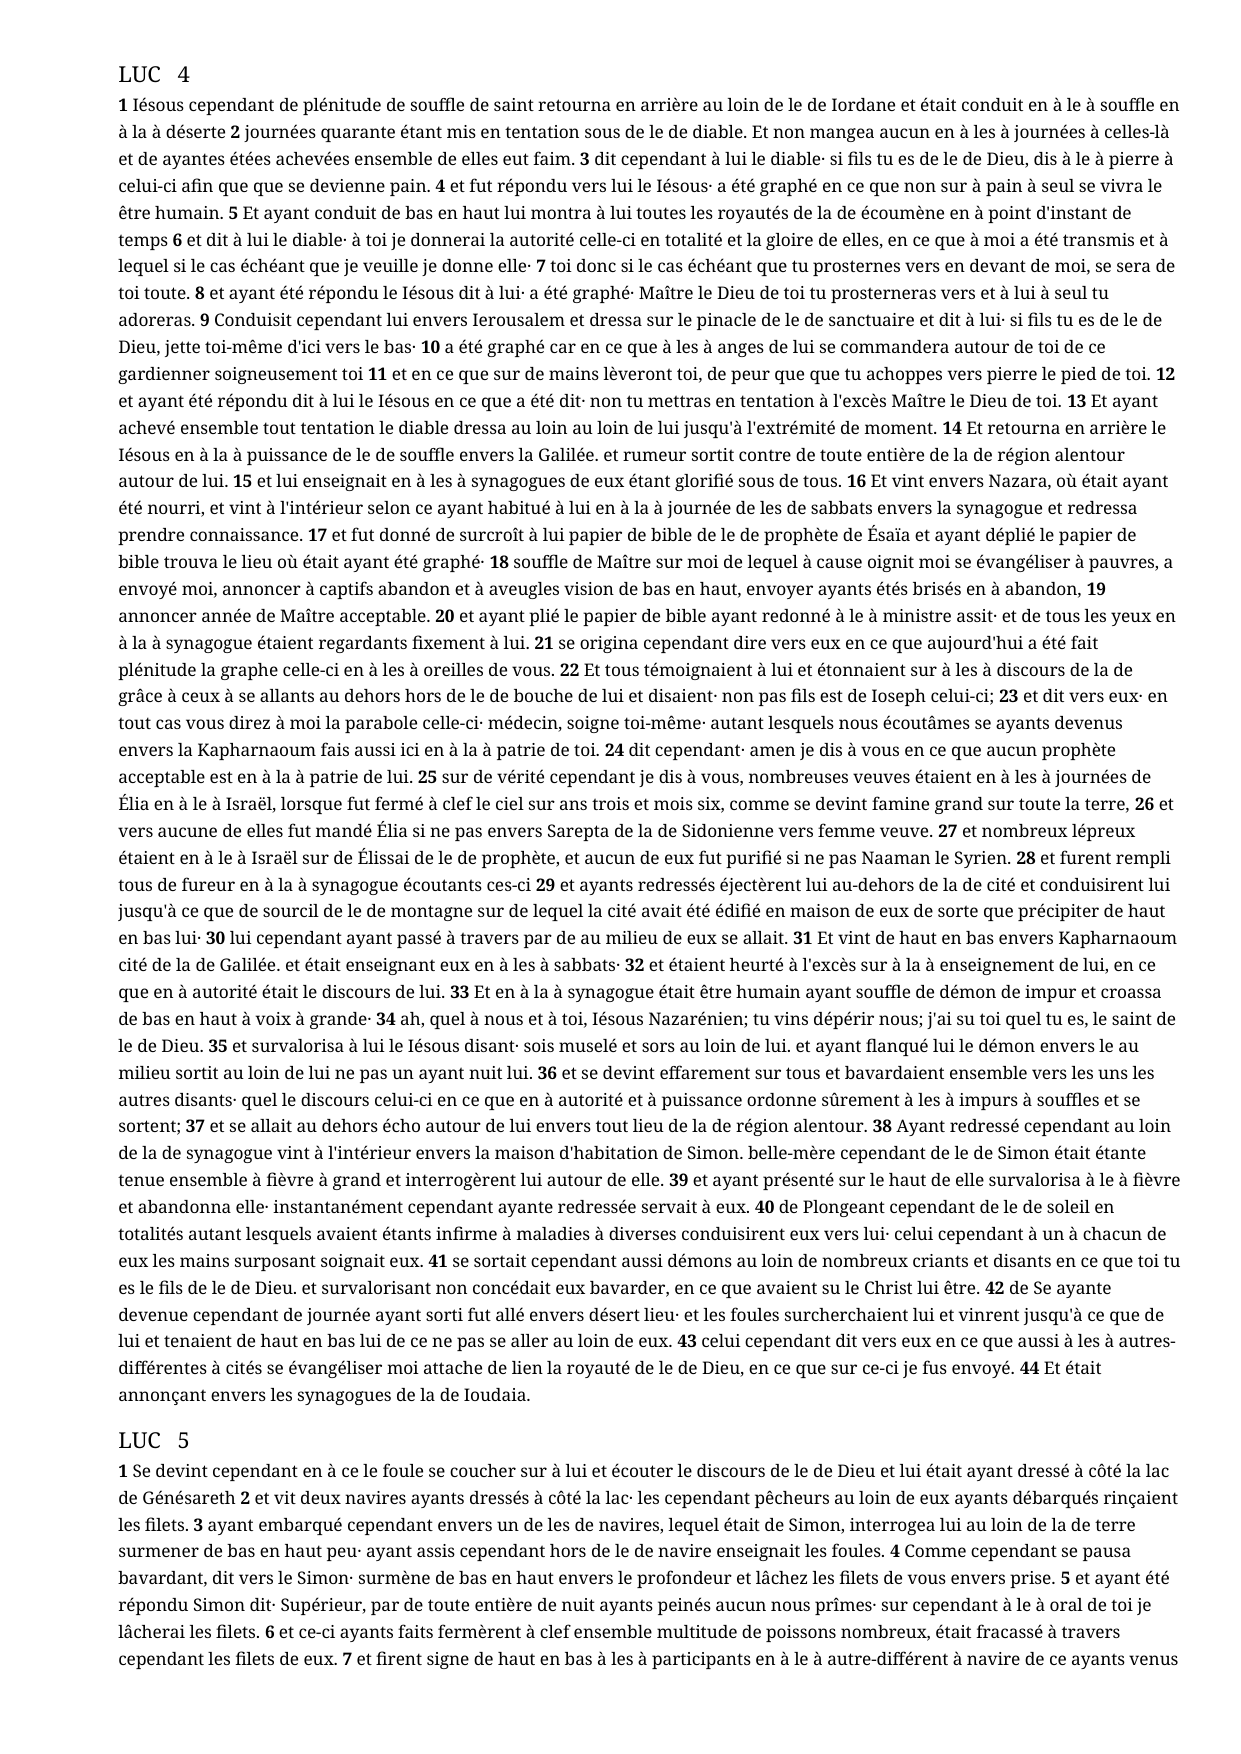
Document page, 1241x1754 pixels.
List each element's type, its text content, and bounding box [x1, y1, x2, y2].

text 1 Iésous cependant de plénitude de souffle de saint retourna en arrière au loin de le de Iordane et était conduit en à le à souffle en à la à déserte 2 journées quarante étant mis en tentation sous de le de diable. Et non mangea aucun en à les à journées à celles-là et de ayantes étées achevées ensemble de elles eut faim. 3 dit cependant à lui le diable· si fils tu es de le de Dieu, dis à le à pierre à celui-ci afin que que se devienne pain. 4 et fut répondu vers lui le Iésous· a été graphé en ce que non sur à pain à seul se vivra le être humain. 5 Et ayant conduit de bas en haut lui montra à lui toutes les royautés de la de écoumène en à point d'instant de temps 6 et dit à lui le diable· à toi je donnerai la autorité celle-ci en totalité et la gloire de elles, en ce que à moi a été transmis et à lequel si le cas échéant que je veuille je donne elle· 7 toi donc si le cas échéant que tu prosternes vers en devant de moi, se sera de toi toute. 8 et ayant été répondu le Iésous dit à lui· a été graphé· Maître le Dieu de toi tu prosterneras vers et à lui à seul tu adoreras. 9 Conduisit cependant lui envers Ierousalem et dressa sur le pinacle de le de sanctuaire et dit à lui· si fils tu es de le de Dieu, jette toi-même d'ici vers le bas· 10 a été graphé car en ce que à les à anges de lui se commandera autour de toi de ce gardienner soigneusement toi 11 et en ce que sur de mains lèveront toi, de peur que que tu achoppes vers pierre le pied de toi. 12 et ayant été répondu dit à lui le Iésous en ce que a été dit· non tu mettras en tentation à l'excès Maître le Dieu de toi. 13 Et ayant achevé ensemble tout tentation le diable dressa au loin au loin de lui jusqu'à l'extrémité de moment. 14 Et retourna en arrière le Iésous en à la à puissance de le de souffle envers la Galilée. et rumeur sortit contre de toute entière de la de région alentour autour de lui. 15 et lui enseignait en à les à synagogues de eux étant glorifié sous de tous. 16 Et vint envers Nazara, où était ayant été nourri, et vint à l'intérieur selon ce ayant habitué à lui en à la à journée de les de sabbats envers la synagogue et redressa prendre connaissance. 17 et fut donné de surcroît à lui papier de bible de le de prophète de Ésaïa et ayant déplié le papier de bible trouva le lieu où était ayant été graphé· 18 souffle de Maître sur moi de lequel à cause oignit moi se évangéliser à pauvres, a envoyé moi, annoncer à captifs abandon et à aveugles vision de bas en haut, envoyer ayants étés brisés en à abandon, 19 annoncer année de Maître acceptable. 20 et ayant plié le papier de bible ayant redonné à le à ministre assit· et de tous les yeux en à la à synagogue étaient regardants fixement à lui. 21 se origina cependant dire vers eux en ce que aujourd'hui a été fait plénitude la graphe celle-ci en à les à oreilles de vous. 22 Et tous témoignaient à lui et étonnaient sur à les à discours de la de grâce à ceux à se allants au dehors hors de le de bouche de lui et disaient· non pas fils est de Ioseph celui-ci; 23 et dit vers eux· en tout cas vous direz à moi la parabole celle-ci· médecin, soigne toi-même· autant lesquels nous écoutâmes se ayants devenus envers la Kapharnaoum fais aussi ici en à la à patrie de toi. 24 dit cependant· amen je dis à vous en ce que aucun prophète acceptable est en à la à patrie de lui. 25 sur de vérité cependant je dis à vous, nombreuses veuves étaient en à les à journées de Élia en à le à Israël, lorsque fut fermé à clef le ciel sur ans trois et mois six, comme se devint famine grand sur toute la terre, 26 et vers aucune de elles fut mandé Élia si ne pas envers Sarepta de la de Sidonienne vers femme veuve. 27 et nombreux lépreux étaient en à le à Israël sur de Élissai de le de prophète, et aucun de eux fut purifié si ne pas Naaman le Syrien. 28 et furent rempli tous de fureur en à la à synagogue écoutants ces-ci 29 et ayants redressés éjectèrent lui au-dehors de la de cité et conduisirent lui jusqu'à ce que de sourcil de le de montagne sur de lequel la cité avait été édifié en maison de eux de sorte que précipiter de haut en bas lui· 30 lui cependant ayant passé à travers par de au milieu de eux se allait. 31 Et vint de haut en bas envers Kapharnaoum cité de la de Galilée. et était enseignant eux en à les à sabbats· 32 et étaient heurté à l'excès sur à la à enseignement de lui, en ce que en à autorité était le discours de lui. 33 Et en à la à synagogue était être humain ayant souffle de démon de impur et croassa de bas en haut à voix à grande· 34 ah, quel à nous et à toi, Iésous Nazarénien; tu vins dépérir nous; j'ai su toi quel tu es, le saint de le de Dieu. 35 et survalorisa à lui le Iésous disant· sois muselé et sors au loin de lui. et ayant flanqué lui le démon envers le au milieu sortit au loin de lui ne pas un ayant nuit lui. 36 et se devint effarement sur tous et bavardaient ensemble vers les uns les autres disants· quel le discours celui-ci en ce que en à autorité et à puissance ordonne sûrement à les à impurs à souffles et se sortent; 37 et se allait au dehors écho autour de lui envers tout lieu de la de région alentour. 38 Ayant redressé cependant au loin de la de synagogue vint à l'intérieur envers la maison d'habitation de Simon. belle-mère cependant de le de Simon était étante tenue ensemble à fièvre à grand et interrogèrent lui autour de elle. 39 et ayant présenté sur le haut de elle survalorisa à le à fièvre et abandonna elle· instantanément cependant ayante redressée servait à eux. 40 de Plongeant cependant de le de soleil en totalités autant lesquels avaient étants infirme à maladies à diverses conduisirent eux vers lui· celui cependant à un à chacun de eux les mains surposant soignait eux. 41 se sortait cependant aussi démons au loin de nombreux criants et disants en ce que toi tu es le fils de le de Dieu. et survalorisant non concédait eux bavarder, en ce que avaient su le Christ lui être. 42 de Se ayante devenue cependant de journée ayant sorti fut allé envers désert lieu· et les foules surcherchaient lui et vinrent jusqu'à ce que de lui et tenaient de haut en bas lui de ce ne pas se aller au loin de eux. 43 celui cependant dit vers eux en ce que aussi à les à autres-différentes à cités se évangéliser moi attache de lien la royauté de le de Dieu, en ce que sur ce-ci je fus envoyé. 44 Et était annonçant envers les synagogues de la de Ioudaia. [118, 93, 1181, 1407]
text 1 Se devint cependant en à ce le foule se coucher sur à lui et écouter le discours de le de Dieu et lui était ayant dressé à côté la lac de Génésareth 2 et vit deux navires ayants dressés à côté la lac· les cependant pêcheurs au loin de eux ayants débarqués rinçaient les filets. 3 ayant embarqué cependant envers un de les de navires, lequel était de Simon, interrogea lui au loin de la de terre surmener de bas en haut peu· ayant assis cependant hors de le de navire enseignait les foules. 4 Comme cependant se pausa bavardant, dit vers le Simon· surmène de bas en haut envers le profondeur et lâchez les filets de vous envers prise. 5 et ayant été répondu Simon dit· Supérieur, par de toute entière de nuit ayants peinés aucun nous prîmes· sur cependant à le à oral de toi je lâcherai les filets. 6 et ce-ci ayants faits fermèrent à clef ensemble multitude de poissons nombreux, était fracassé à travers cependant les filets de eux. 7 et firent signe de haut en bas à les à participants en à le à autre-différent à navire de ce ayants venus [118, 1459, 1181, 1670]
text LUC 4 [118, 59, 1181, 89]
text LUC 5 [118, 1425, 1181, 1454]
